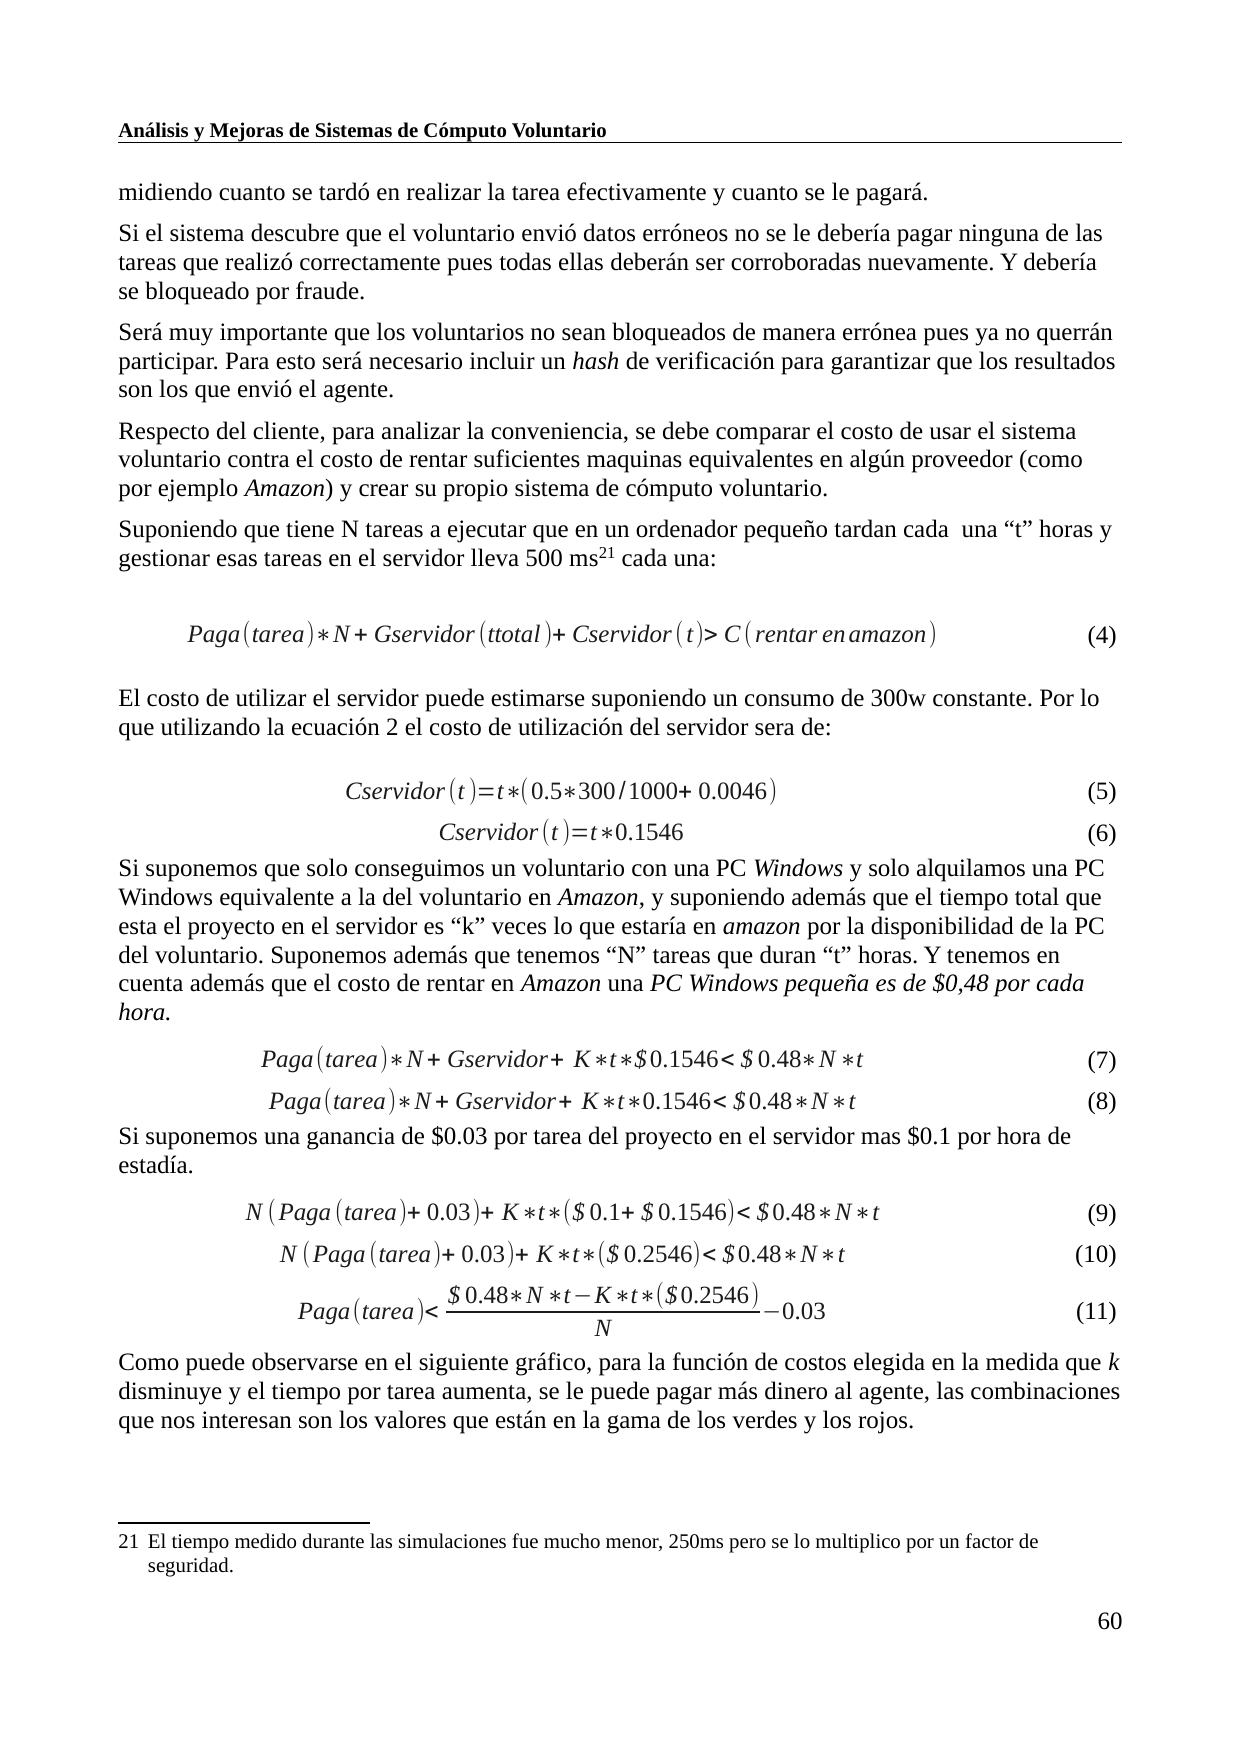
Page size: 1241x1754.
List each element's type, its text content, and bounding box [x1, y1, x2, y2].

text midiendo cuanto se tardó en realizar la tarea efectivamente y cuanto se le pagará. [118, 177, 1122, 206]
text Si suponemos una ganancia de $0.03 por tarea del proyecto en el servidor mas $0.1 por hora de estadía. [118, 1121, 1122, 1179]
text El tiempo medido durante las simulaciones fue mucho menor, 250ms pero se lo multiplico por un factor de seguridad. [118, 1529, 1122, 1577]
text Si suponemos que solo conseguimos un voluntario con una PC Windows y solo alquilamos una PC Windows equivalente a la del voluntario en Amazon, y suponiendo además que el tiempo total que esta el proyecto en el servidor es “k” veces lo que estaría en amazon por la disponibilidad de la PC del voluntario. Suponemos además que tenemos “N” tareas que duran “t” horas. Y tenemos en cuenta además que el costo de rentar en Amazon una PC Windows pequeña es de $0,48 por cada hora. [118, 853, 1122, 1026]
table_header (10) [1010, 1233, 1122, 1274]
text Suponiendo que tiene N tareas a ejecutar que en un ordenador pequeño tardan cada una “t” horas y gestionar esas tareas en el servidor lleva 500 ms cada una: [118, 514, 1122, 572]
table_header (5) [1010, 770, 1122, 811]
table_header (8) [1010, 1080, 1122, 1121]
text Como puede observarse en el siguiente gráfico, para la función de costos elegida en la medida que k disminuye y el tiempo por tarea aumenta, se le puede pagar más dinero al agente, las combinaciones que nos interesan son los valores que están en la gama de los verdes y los rojos. [118, 1347, 1122, 1433]
table_header [118, 1274, 1010, 1347]
table_header (6) [1010, 811, 1122, 853]
text El costo de utilizar el servidor puede estimarse suponiendo un consumo de 300w constante. Por lo que utilizando la ecuación 2 el costo de utilización del servidor sera de: [118, 683, 1122, 741]
table_header (4) [1010, 613, 1122, 655]
table_header (11) [1010, 1274, 1122, 1347]
table_header [118, 811, 1010, 853]
table_header (9) [1010, 1191, 1122, 1233]
table_header [118, 1039, 1010, 1080]
table_header [118, 770, 1010, 811]
table_header [118, 1080, 1010, 1121]
table_header [118, 613, 1010, 655]
table_header (7) [1010, 1039, 1122, 1080]
table_header [118, 1191, 1010, 1233]
table_header [118, 1233, 1010, 1274]
text Será muy importante que los voluntarios no sean bloqueados de manera errónea pues ya no querrán participar. Para esto será necesario incluir un hash de verificación para garantizar que los resultados son los que envió el agente. [118, 317, 1122, 403]
text Respecto del cliente, para analizar la conveniencia, se debe comparar el costo de usar el sistema voluntario contra el costo de rentar suficientes maquinas equivalentes en algún proveedor (como por ejemplo Amazon) y crear su propio sistema de cómputo voluntario. [118, 416, 1122, 502]
text Si el sistema descubre que el voluntario envió datos erróneos no se le debería pagar ninguna de las tareas que realizó correctamente pues todas ellas deberán ser corroboradas nuevamente. Y debería se bloqueado por fraude. [118, 218, 1122, 304]
